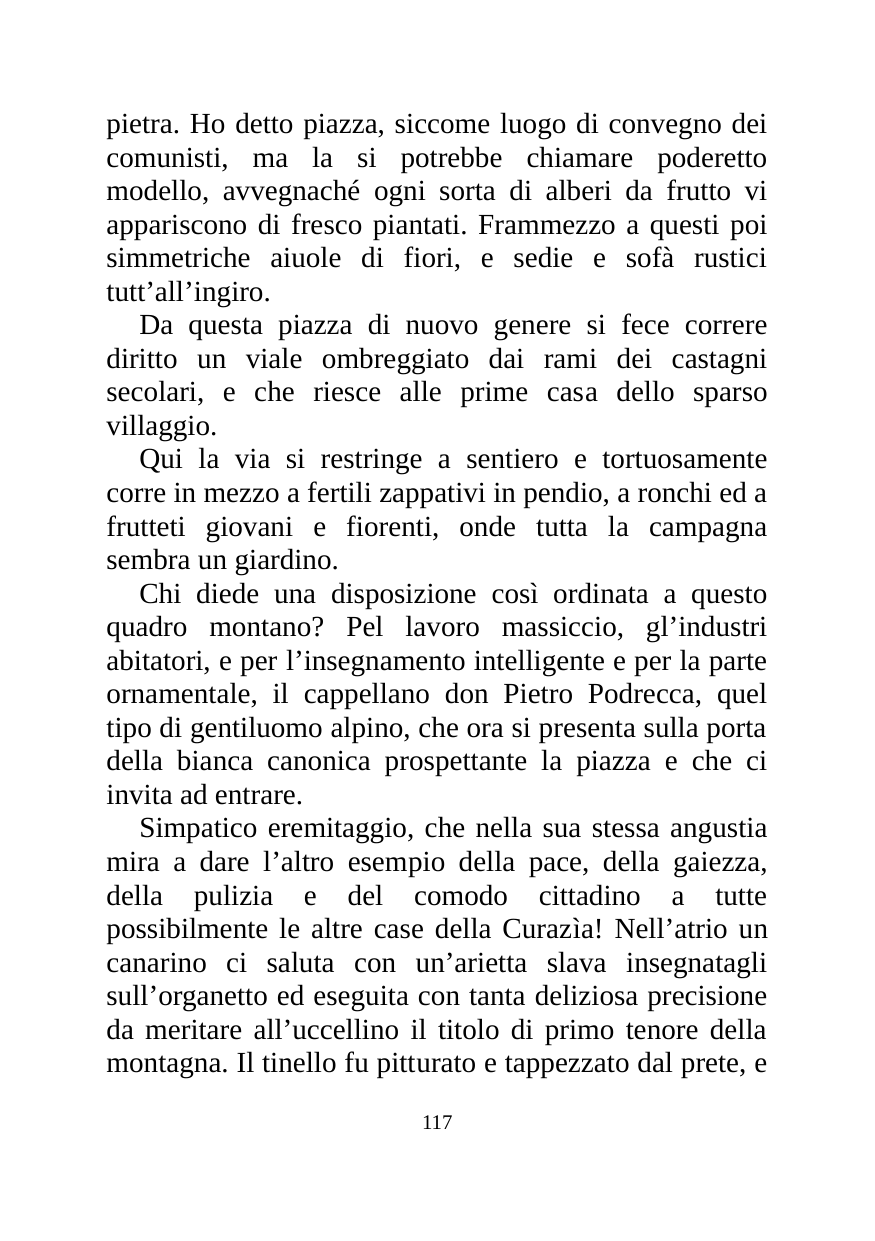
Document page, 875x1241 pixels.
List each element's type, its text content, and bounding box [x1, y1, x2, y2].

text Chi diede una disposizione così ordinata a questo quadro montano? Pel lavoro massiccio, gl’industri abitatori, e per l’insegnamento intelligente e per la parte ornamentale, il cappellano don Pietro Podrecca, quel tipo di gentiluomo alpino, che ora si presenta sulla porta della bianca canonica prospettante la piazza e che ci invita ad entrare. [106, 576, 768, 811]
text Simpatico eremitaggio, che nella sua stessa angustia mira a dare l’altro esempio della pace, della gaiezza, della pulizia e del comodo cittadino a tutte possibilmente le altre case della Curazìa! Nell’atrio un canarino ci saluta con un’arietta slava insegnatagli sull’organetto ed eseguita con tanta deliziosa precisione da meritare all’uccellino il titolo di primo tenore della montagna. Il tinello fu pitturato e tappezzato dal prete, e [106, 811, 768, 1079]
text pietra. Ho detto piazza, siccome luogo di convegno dei comunisti, ma la si potrebbe chiamare poderetto modello, avvegnaché ogni sorta di alberi da frutto vi appariscono di fresco piantati. Frammezzo a questi poi simmetriche aiuole di fiori, e sedie e sofà rustici tutt’all’ingiro. [106, 106, 768, 307]
text Da questa piazza di nuovo genere si fece correre diritto un viale ombreggiato dai rami dei castagni secolari, e che riesce alle prime casa dello sparso villaggio. [106, 307, 768, 442]
text Qui la via si restringe a sentiero e tortuosamente corre in mezzo a fertili zappativi in pendio, a ronchi ed a frutteti giovani e fiorenti, onde tutta la campagna sembra un giardino. [106, 442, 768, 576]
